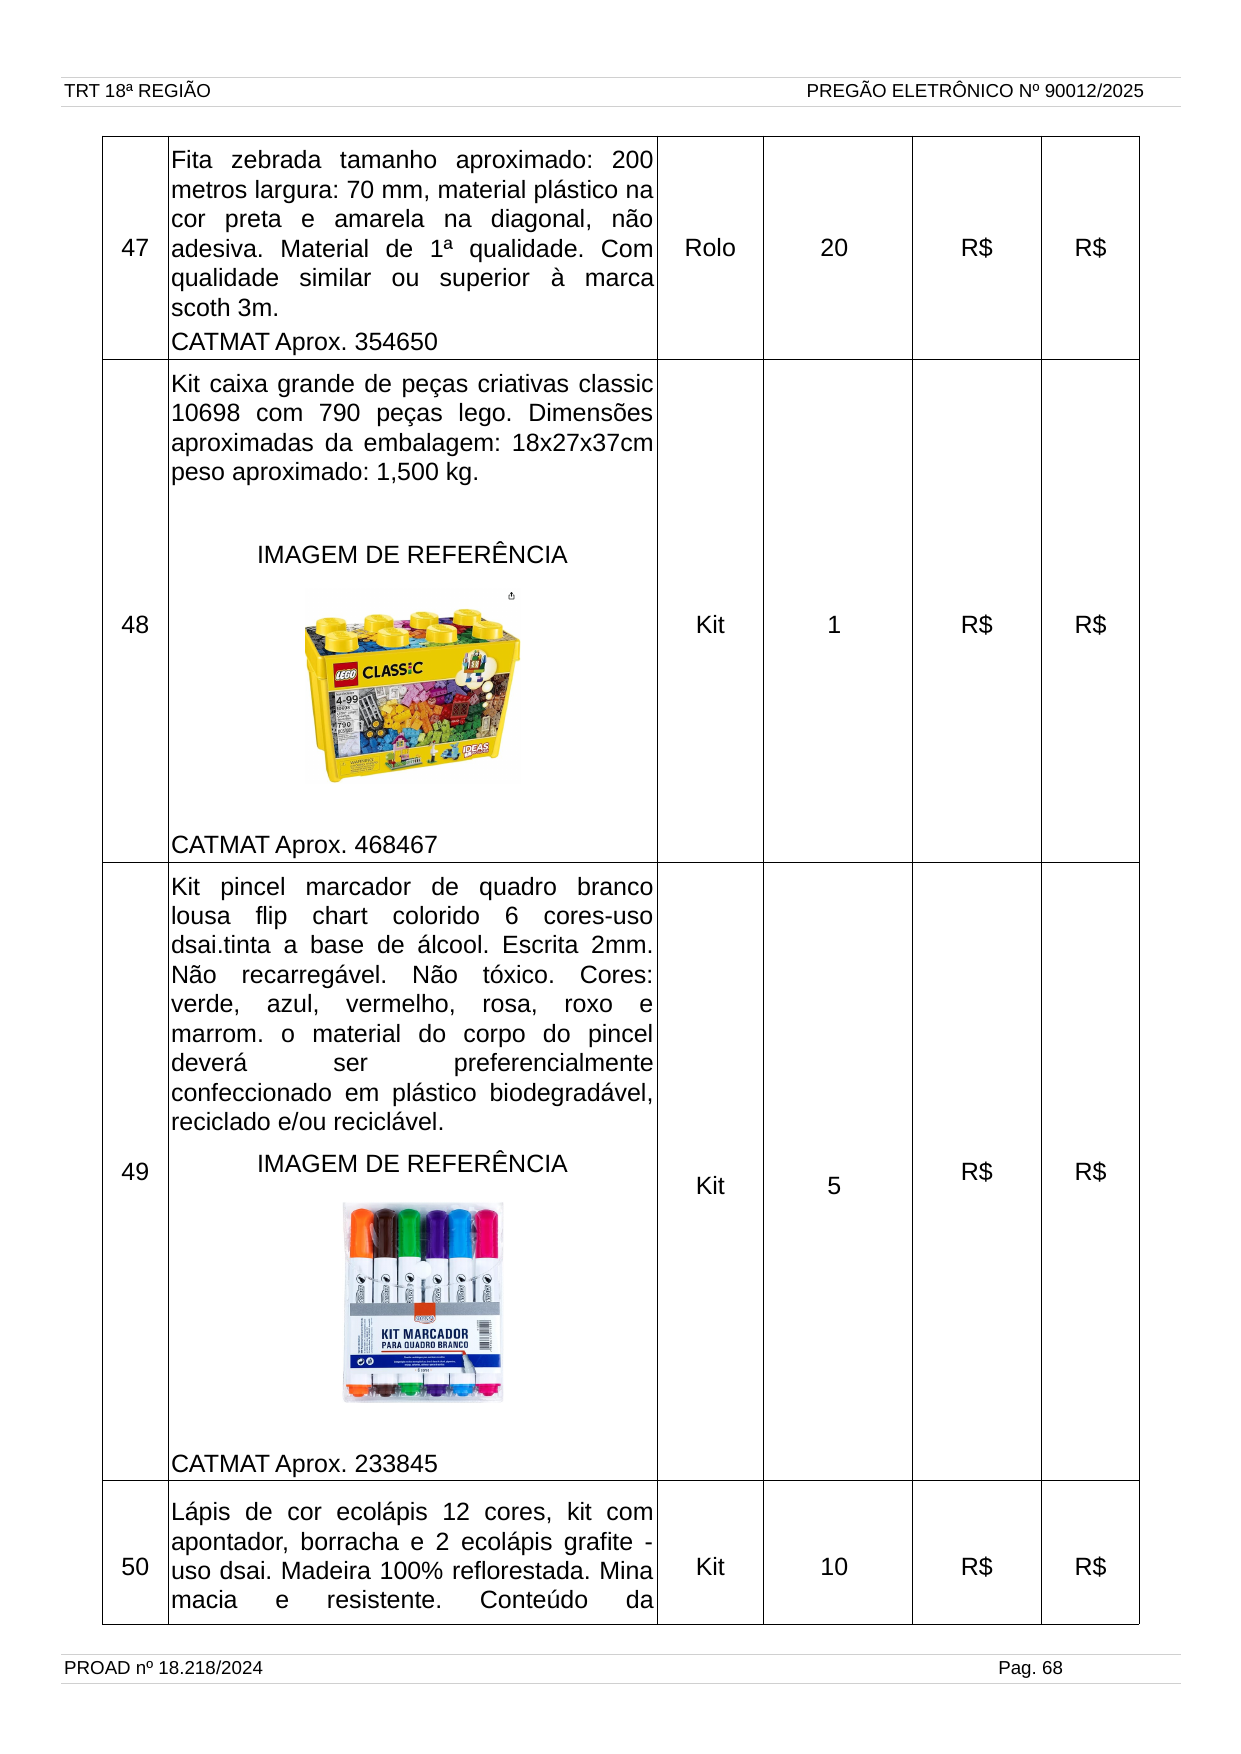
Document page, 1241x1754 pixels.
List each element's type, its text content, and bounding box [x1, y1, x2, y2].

table_cell Lápis de cor ecolápis 12 cores, kit com apontador, borracha e 2 ecolápis grafite - uso dsai. Madeira 100% reflorestada. Mina macia e resistente. Conteúdo da [169, 1481, 657, 1624]
table_cell Rolo [658, 137, 763, 359]
picture [342, 1201, 504, 1403]
table_cell Fita zebrada tamanho aproximado: 200 metros largura: 70 mm, material plástico na cor preta e amarela na diagonal, não adesiva. Material de 1ª qualidade. Com qualidade similar ou superior à marca scoth 3m. CATMAT Aprox. 354650 [169, 137, 657, 359]
table_cell R$ [1042, 1481, 1139, 1624]
table_cell R$ [913, 360, 1041, 862]
picture [305, 588, 521, 784]
table_cell 10 [764, 1481, 912, 1624]
table_cell 5 [764, 863, 912, 1480]
table_cell R$ [913, 1481, 1041, 1624]
table_cell 20 [764, 137, 912, 359]
table_cell 47 [103, 137, 168, 359]
table_cell R$ [1042, 360, 1139, 862]
table_cell 49 [103, 863, 168, 1480]
table_cell Kit caixa grande de peças criativas classic 10698 com 790 peças lego. Dimensões aproximadas da embalagem: 18x27x37cm peso aproximado: 1,500 kg. IMAGEM DE REFERÊNCIA [169, 360, 657, 783]
table_cell R$ [1042, 137, 1139, 359]
table_cell CATMAT Aprox. 468467 [169, 784, 657, 862]
table_cell Kit [658, 863, 763, 1480]
table_cell Kit pincel marcador de quadro branco lousa flip chart colorido 6 cores-uso dsai.tinta a base de álcool. Escrita 2mm. Não recarregável. Não tóxico. Cores: verde, azul, vermelho, rosa, roxo e marrom. o material do corpo do pincel deverá ser preferencialmente confeccionado em plástico biodegradável, reciclado e/ou reciclável. IMAGEM DE REFERÊNCIA CATMAT Aprox. 233845 [169, 863, 657, 1480]
table_cell R$ [913, 863, 1041, 1480]
table_cell 1 [764, 360, 912, 862]
table_cell R$ [913, 137, 1041, 359]
table_cell R$ [1042, 863, 1139, 1480]
table_cell 50 [103, 1481, 168, 1624]
table_cell 48 [103, 360, 168, 862]
table_cell Kit [658, 1481, 763, 1624]
table_cell Kit [658, 360, 763, 862]
